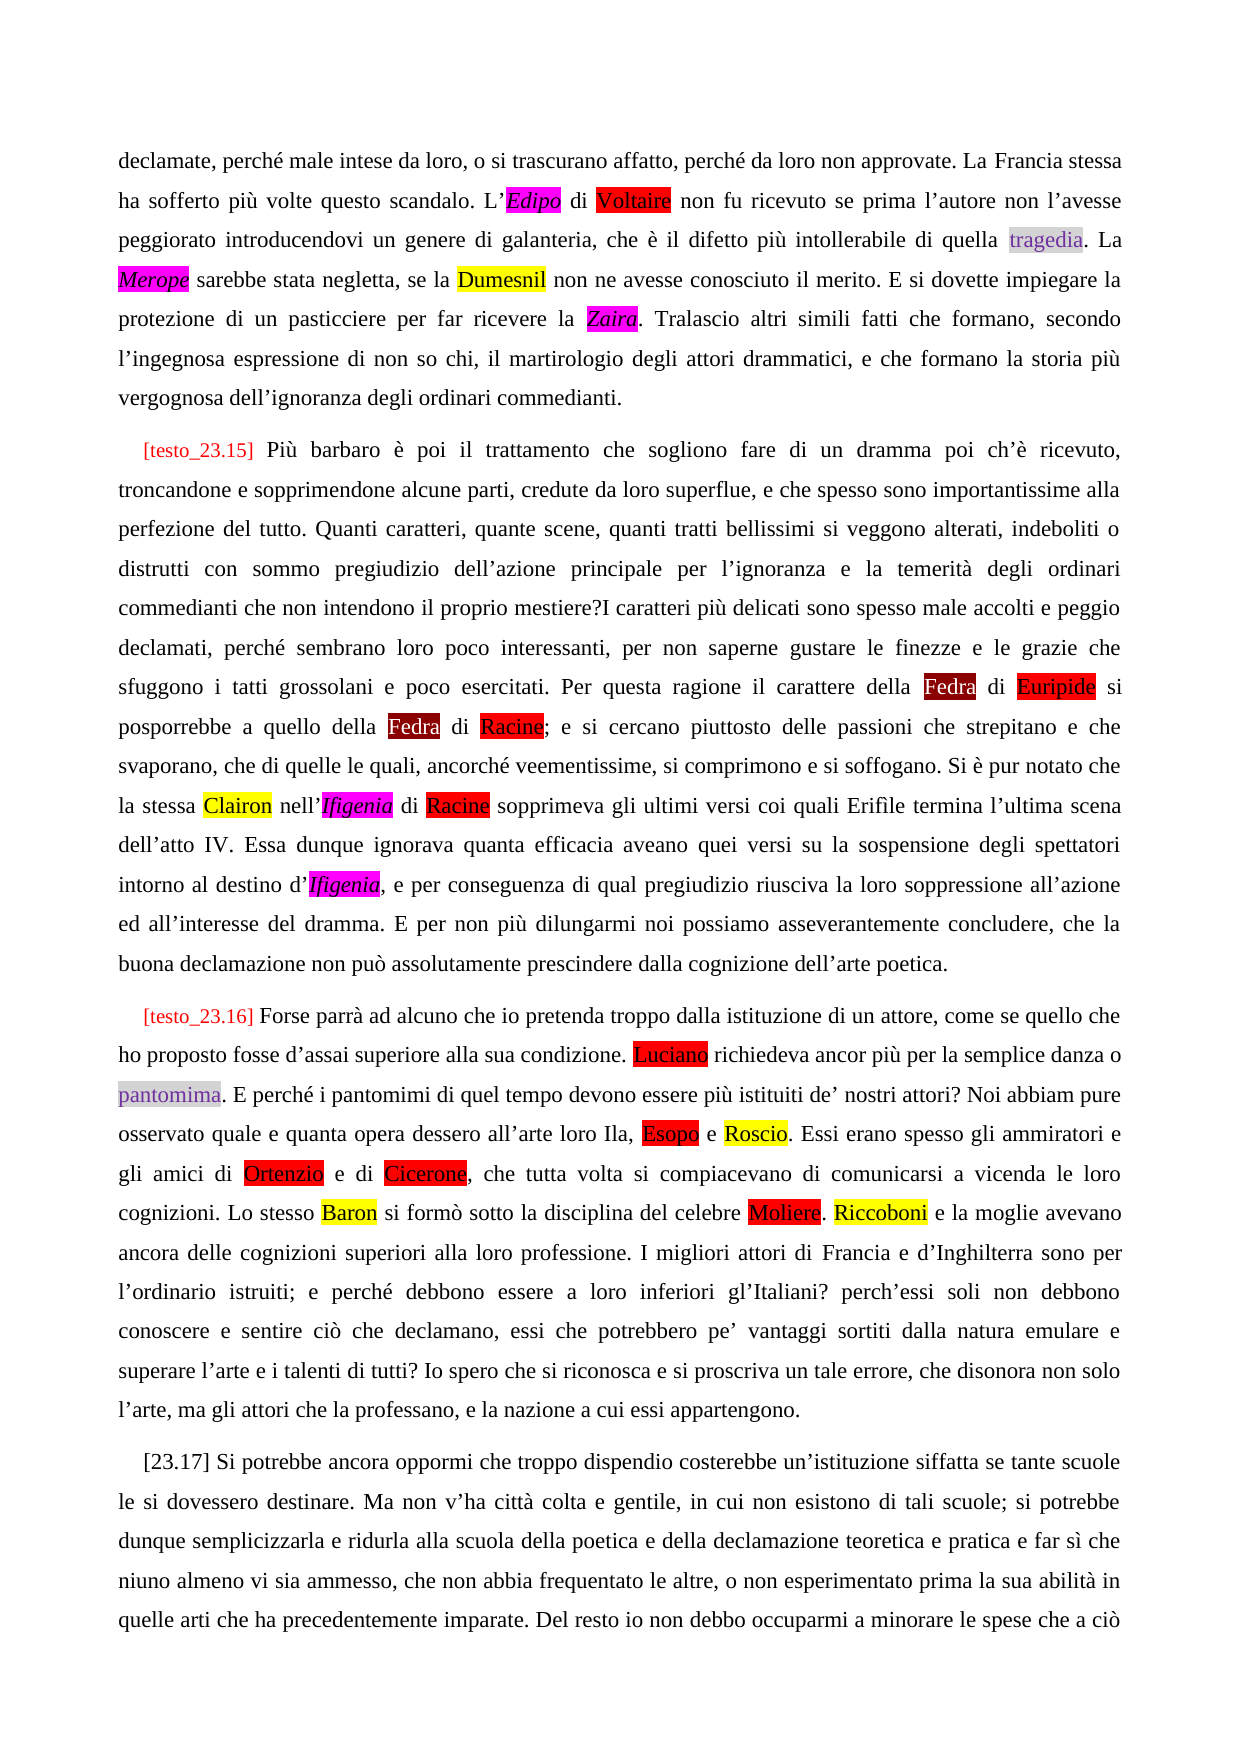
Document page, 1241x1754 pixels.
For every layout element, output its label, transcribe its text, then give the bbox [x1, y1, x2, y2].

text declamate, perché male intese da loro, o si trascurano affatto, perché da loro non approvate. La Francia stessa ha sofferto più volte questo scandalo. L’Edipo di Voltaire non fu ricevuto se prima l’autore non l’avesse peggiorato introducendovi un genere di galanteria, che è il difetto più intollerabile di quella tragedia. La Merope sarebbe stata negletta, se la Dumesnil non ne avesse conosciuto il merito. E si dovette impiegare la protezione di un pasticciere per far ricevere la Zaira. Tralascio altri simili fatti che formano, secondo l’ingegnosa espressione di non so chi, il martirologio degli attori drammatici, e che formano la storia più vergognosa dell’ignoranza degli ordinari commedianti. [118, 148, 1122, 411]
text [23.17] Si potrebbe ancora oppormi che troppo dispendio costerebbe un’istituzione siffatta se tante scuole le si dovessero destinare. Ma non v’ha città colta e gentile, in cui non esistono di tali scuole; si potrebbe dunque semplicizzarla e ridurla alla scuola della poetica e della declamazione teoretica e pratica e far sì che niuno almeno vi sia ammesso, che non abbia frequentato le altre, o non esperimentato prima la sua abilità in quelle arti che ha precedentemente imparate. Del resto io non debbo occuparmi a minorare le spese che a ciò [118, 1448, 1122, 1633]
text [testo_23.15] Più barbaro è poi il trattamento che sogliono fare di un dramma poi ch’è ricevuto, troncandone e sopprimendone alcune parti, credute da loro superflue, e che spesso sono importantissime alla perfezione del tutto. Quanti caratteri, quante scene, quanti tratti bellissimi si veggono alterati, indeboliti o distrutti con sommo pregiudizio dell’azione principale per l’ignoranza e la temerità degli ordinari commedianti che non intendono il proprio mestiere?I caratteri più delicati sono spesso male accolti e peggio declamati, perché sembrano loro poco interessanti, per non saperne gustare le finezze e le grazie che sfuggono i tatti grossolani e poco esercitati. Per questa ragione il carattere della Fedra di Euripide si posporrebbe a quello della Fedra di Racine; e si cercano piuttosto delle passioni che strepitano e che svaporano, che di quelle le quali, ancorché veementissime, si comprimono e si soffogano. Si è pur notato che la stessa Clairon nell’Ifigenia di Racine sopprimeva gli ultimi versi coi quali Erifìle termina l’ultima scena dell’atto IV. Essa dunque ignorava quanta efficacia aveano quei versi su la sospensione degli spettatori intorno al destino d’Ifigenia, e per conseguenza di qual pregiudizio riusciva la loro soppressione all’azione ed all’interesse del dramma. E per non più dilungarmi noi possiamo asseverantemente concludere, che la buona declamazione non può assolutamente prescindere dalla cognizione dell’arte poetica. [118, 436, 1122, 976]
text [testo_23.16] Forse parrà ad alcuno che io pretenda troppo dalla istituzione di un attore, come se quello che ho proposto fosse d’assai superiore alla sua condizione. Luciano richiedeva ancor più per la semplice danza o pantomima. E perché i pantomimi di quel tempo devono essere più istituiti de’ nostri attori? Noi abbiam pure osservato quale e quanta opera dessero all’arte loro Ila, Esopo e Roscio. Essi erano spesso gli ammiratori e gli amici di Ortenzio e di Cicerone, che tutta volta si compiacevano di comunicarsi a vicenda le loro cognizioni. Lo stesso Baron si formò sotto la disciplina del celebre Moliere. Riccoboni e la moglie avevano ancora delle cognizioni superiori alla loro professione. I migliori attori di Francia e d’Inghilterra sono per l’ordinario istruiti; e perché debbono essere a loro inferiori gl’Italiani? perch’essi soli non debbono conoscere e sentire ciò che declamano, essi che potrebbero pe’ vantaggi sortiti dalla natura emulare e superare l’arte e i talenti di tutti? Io spero che si riconosca e si proscriva un tale errore, che disonora non solo l’arte, ma gli attori che la professano, e la nazione a cui essi appartengono. [118, 1002, 1122, 1423]
